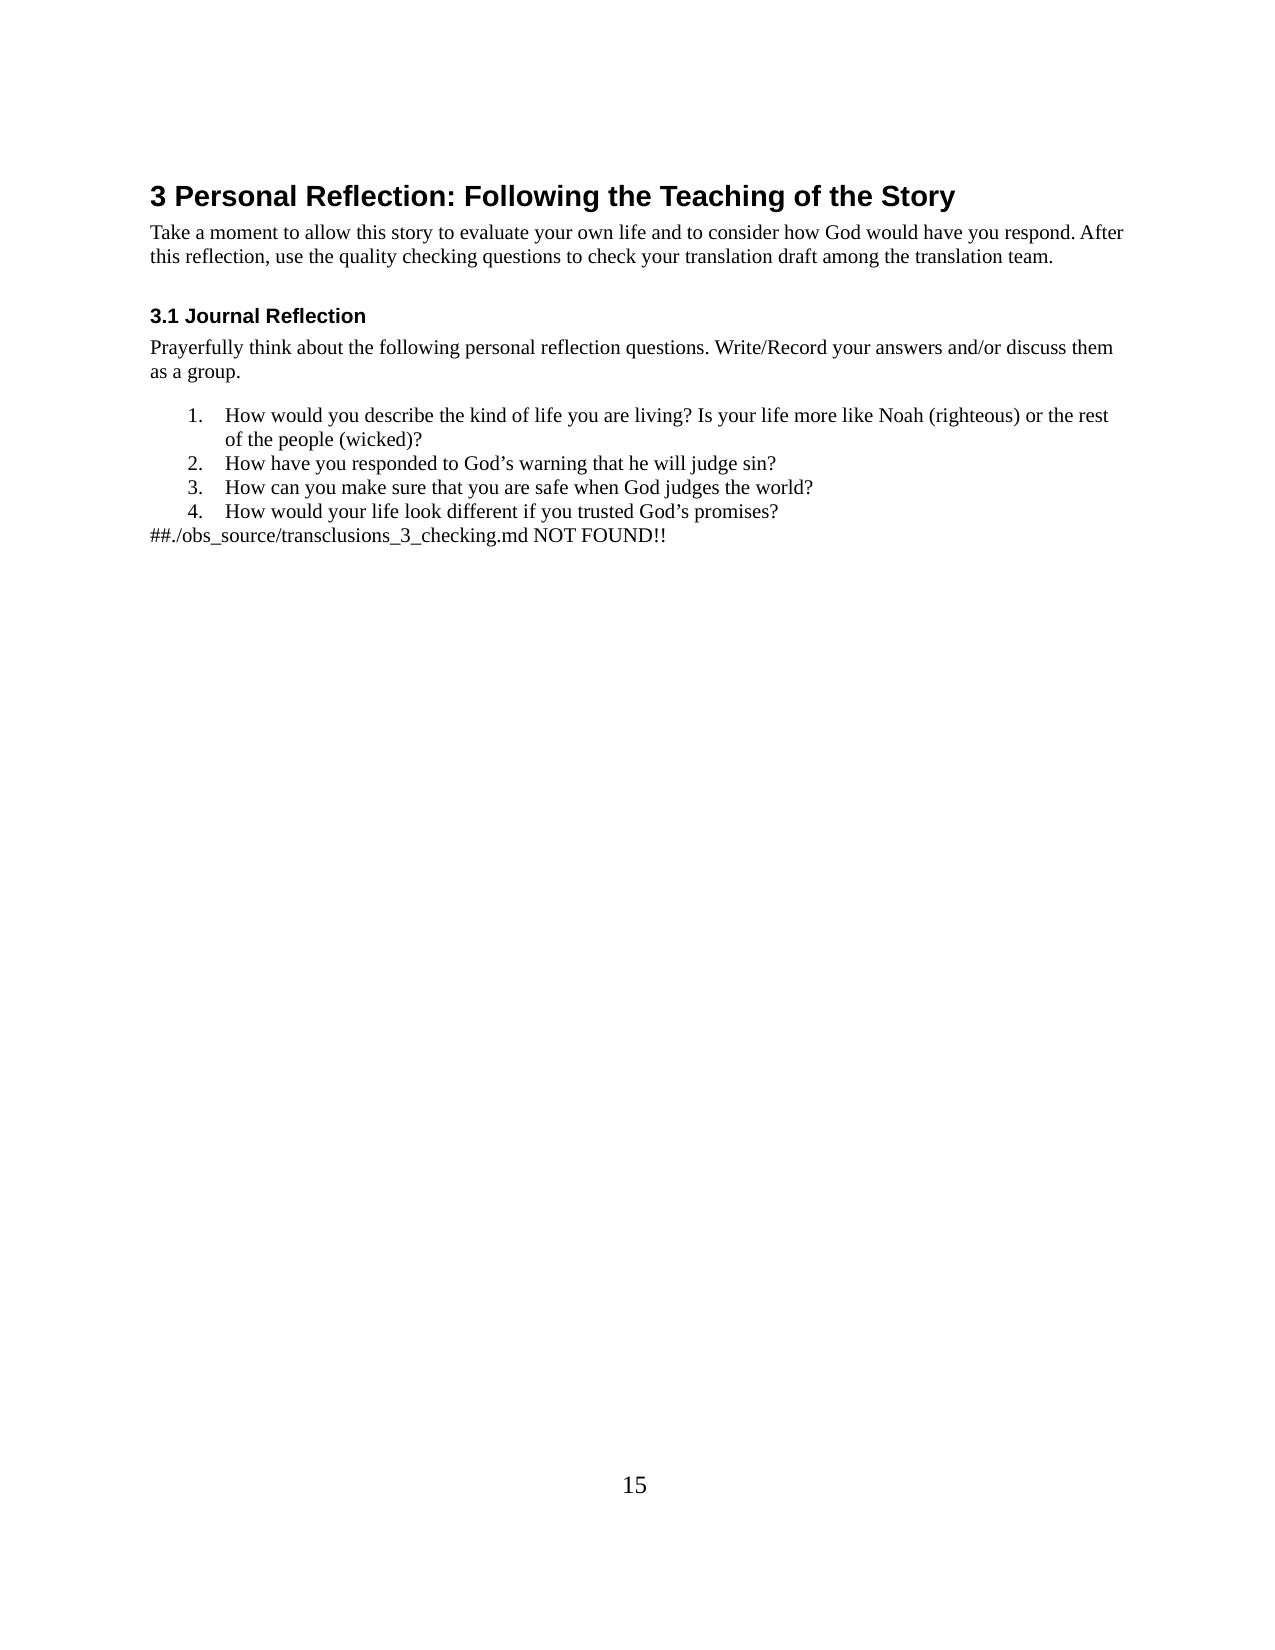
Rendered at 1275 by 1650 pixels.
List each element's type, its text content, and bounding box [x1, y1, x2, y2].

list How have you responded to God’s warning that he will judge sin? [187, 451, 1125, 475]
subtitle 3 Personal Reflection: Following the Teaching of the Story [150, 179, 1125, 212]
list How would your life look different if you trusted God’s promises? [187, 499, 1125, 523]
text Take a moment to allow this story to evaluate your own life and to consider how God would have you respond. After this reflection, use the quality checking questions to check your translation draft among the translation team. [150, 220, 1125, 268]
list How can you make sure that you are safe when God judges the world? [187, 475, 1125, 499]
list How would you describe the kind of life you are living? Is your life more like Noah (righteous) or the rest of the people (wicked)? [187, 403, 1125, 451]
subtitle 3.1 Journal Reflection [150, 304, 1125, 328]
text Prayerfully think about the following personal reflection questions. Write/Record your answers and/or discuss them as a group. [150, 335, 1125, 383]
text ##./obs_source/transclusions_3_checking.md NOT FOUND!! [150, 523, 1125, 547]
